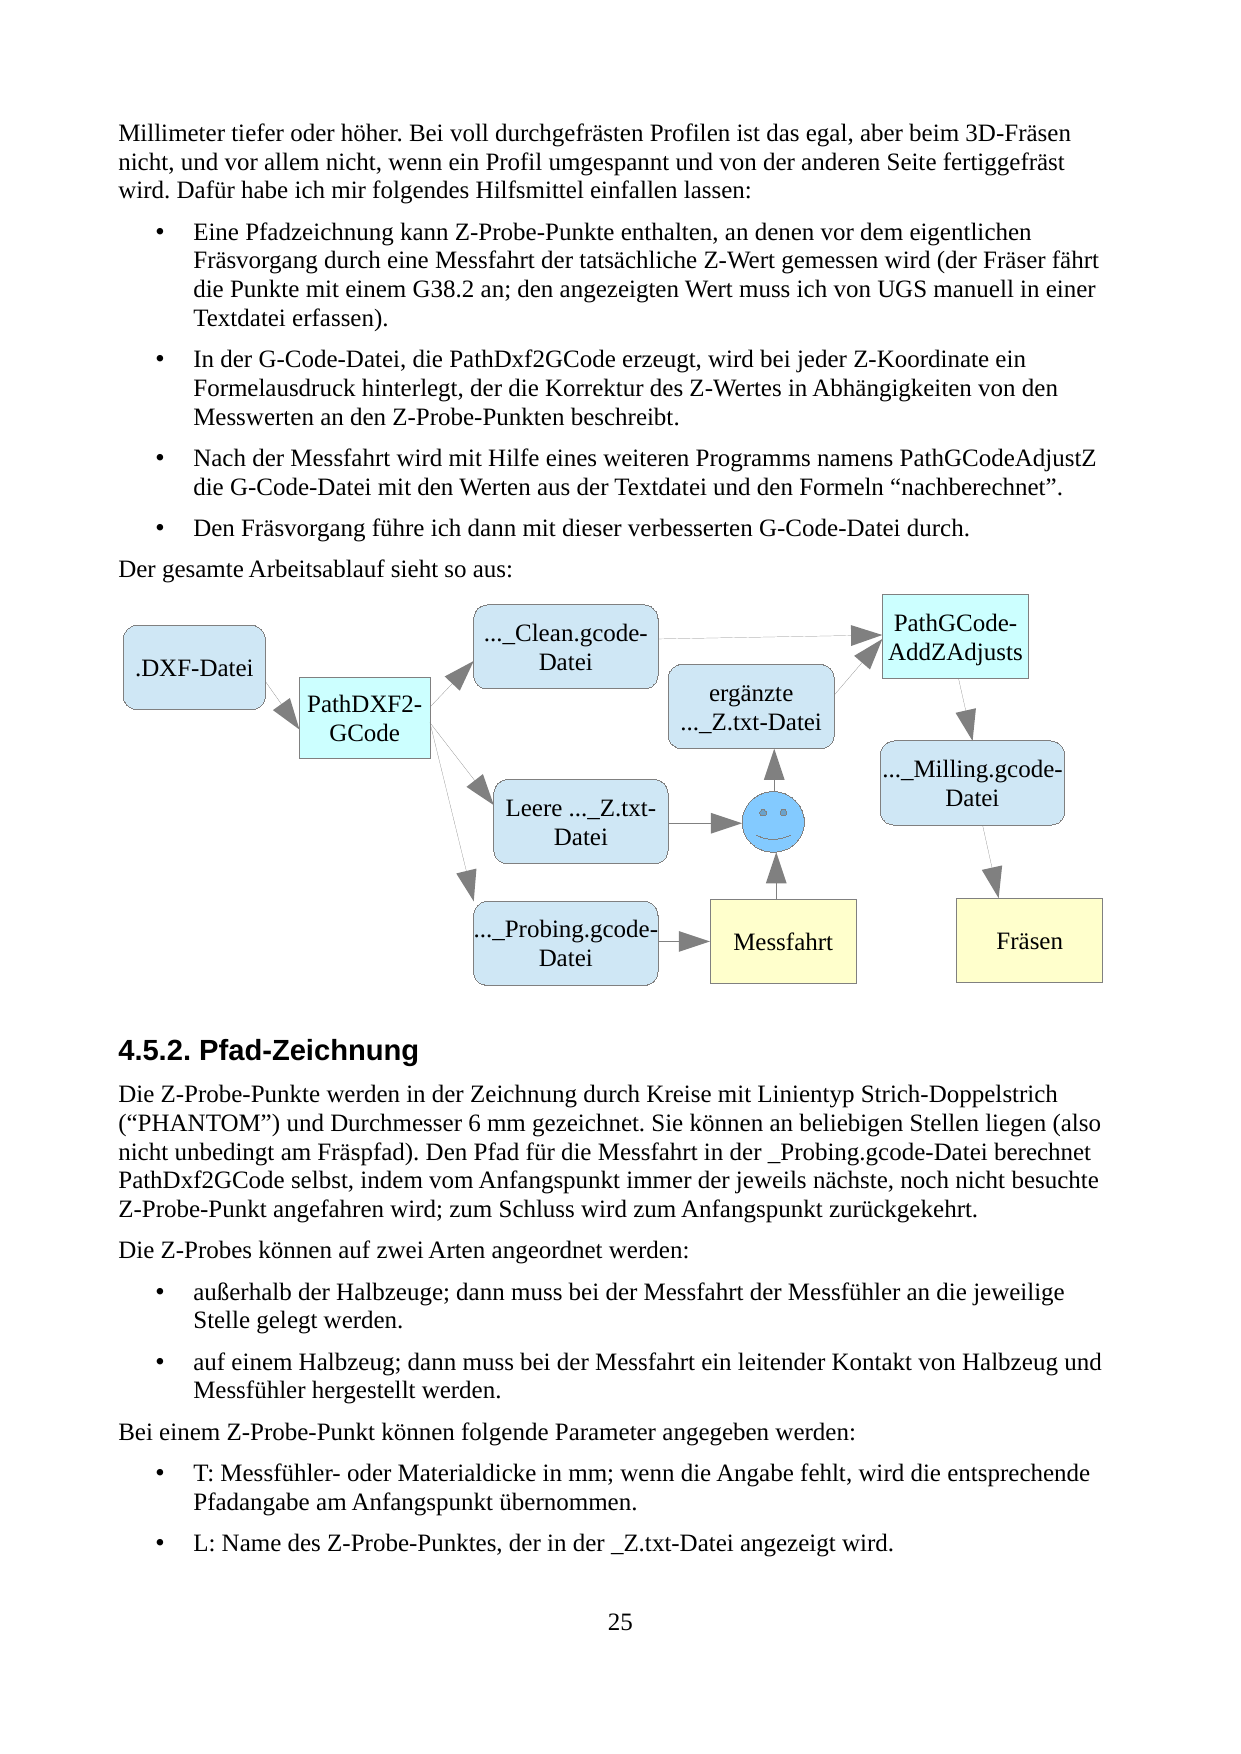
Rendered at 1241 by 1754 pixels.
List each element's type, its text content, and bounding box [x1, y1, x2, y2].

text Bei einem Z-Probe-Punkt können folgende Parameter angegeben werden: [118, 1417, 1122, 1445]
list T: Messfühler- oder Materialdicke in mm; wenn die Angabe fehlt, wird die entsprechende Pfadangabe am Anfangspunkt übernommen. [156, 1458, 1122, 1515]
list L: Name des Z-Probe-Punktes, der in der _Z.txt-Datei angezeigt wird. [156, 1528, 1122, 1557]
list Eine Pfadzeichnung kann Z-Probe-Punkte enthalten, an denen vor dem eigentlichen Fräsvorgang durch eine Messfahrt der tatsächliche Z-Wert gemessen wird (der Fräser fährt die Punkte mit einem G38.2 an; den angezeigten Wert muss ich von UGS manuell in einer Textdatei erfassen). [156, 217, 1122, 332]
list auf einem Halbzeug; dann muss bei der Messfahrt ein leitender Kontakt von Halbzeug und Messfühler hergestellt werden. [156, 1347, 1122, 1404]
list Den Fräsvorgang führe ich dann mit dieser verbesserten G-Code-Datei durch. [156, 513, 1122, 542]
list außerhalb der Halbzeuge; dann muss bei der Messfahrt der Messfühler an die jeweilige Stelle gelegt werden. [156, 1277, 1122, 1334]
text Die Z-Probes können auf zwei Arten angeordnet werden: [118, 1235, 1122, 1264]
list Nach der Messfahrt wird mit Hilfe eines weiteren Programms namens PathGCodeAdjustZ die G-Code-Datei mit den Werten aus der Textdatei und den Formeln “nachberechnet”. [156, 443, 1122, 501]
text Der gesamte Arbeitsablauf sieht so aus: [118, 554, 1122, 583]
list In der G-Code-Datei, die PathDxf2GCode erzeugt, wird bei jeder Z-Koordinate ein Formelausdruck hinterlegt, der die Korrektur des Z-Wertes in Abhängigkeiten von den Messwerten an den Z-Probe-Punkten beschreibt. [156, 344, 1122, 431]
text Die Z-Probe-Punkte werden in der Zeichnung durch Kreise mit Linientyp Strich-Doppelstrich (“PHANTOM”) und Durchmesser 6 mm gezeichnet. Sie können an beliebigen Stellen liegen (also nicht unbedingt am Fräspfad). Den Pfad für die Messfahrt in der _Probing.gcode-Datei berechnet PathDxf2GCode selbst, indem vom Anfangspunkt immer der jeweils nächste, noch nicht besuchte Z-Probe-Punkt angefahren wird; zum Schluss wird zum Anfangspunkt zurückgekehrt. [118, 1079, 1122, 1223]
subtitle 4.5.2. Pfad-Zeichnung [118, 1033, 1122, 1067]
text Millimeter tiefer oder höher. Bei voll durchgefrästen Profilen ist das egal, aber beim 3D-Fräsen nicht, und vor allem nicht, wenn ein Profil umgespannt und von der anderen Seite fertiggefräst wird. Dafür habe ich mir folgendes Hilfsmittel einfallen lassen: [118, 118, 1122, 204]
